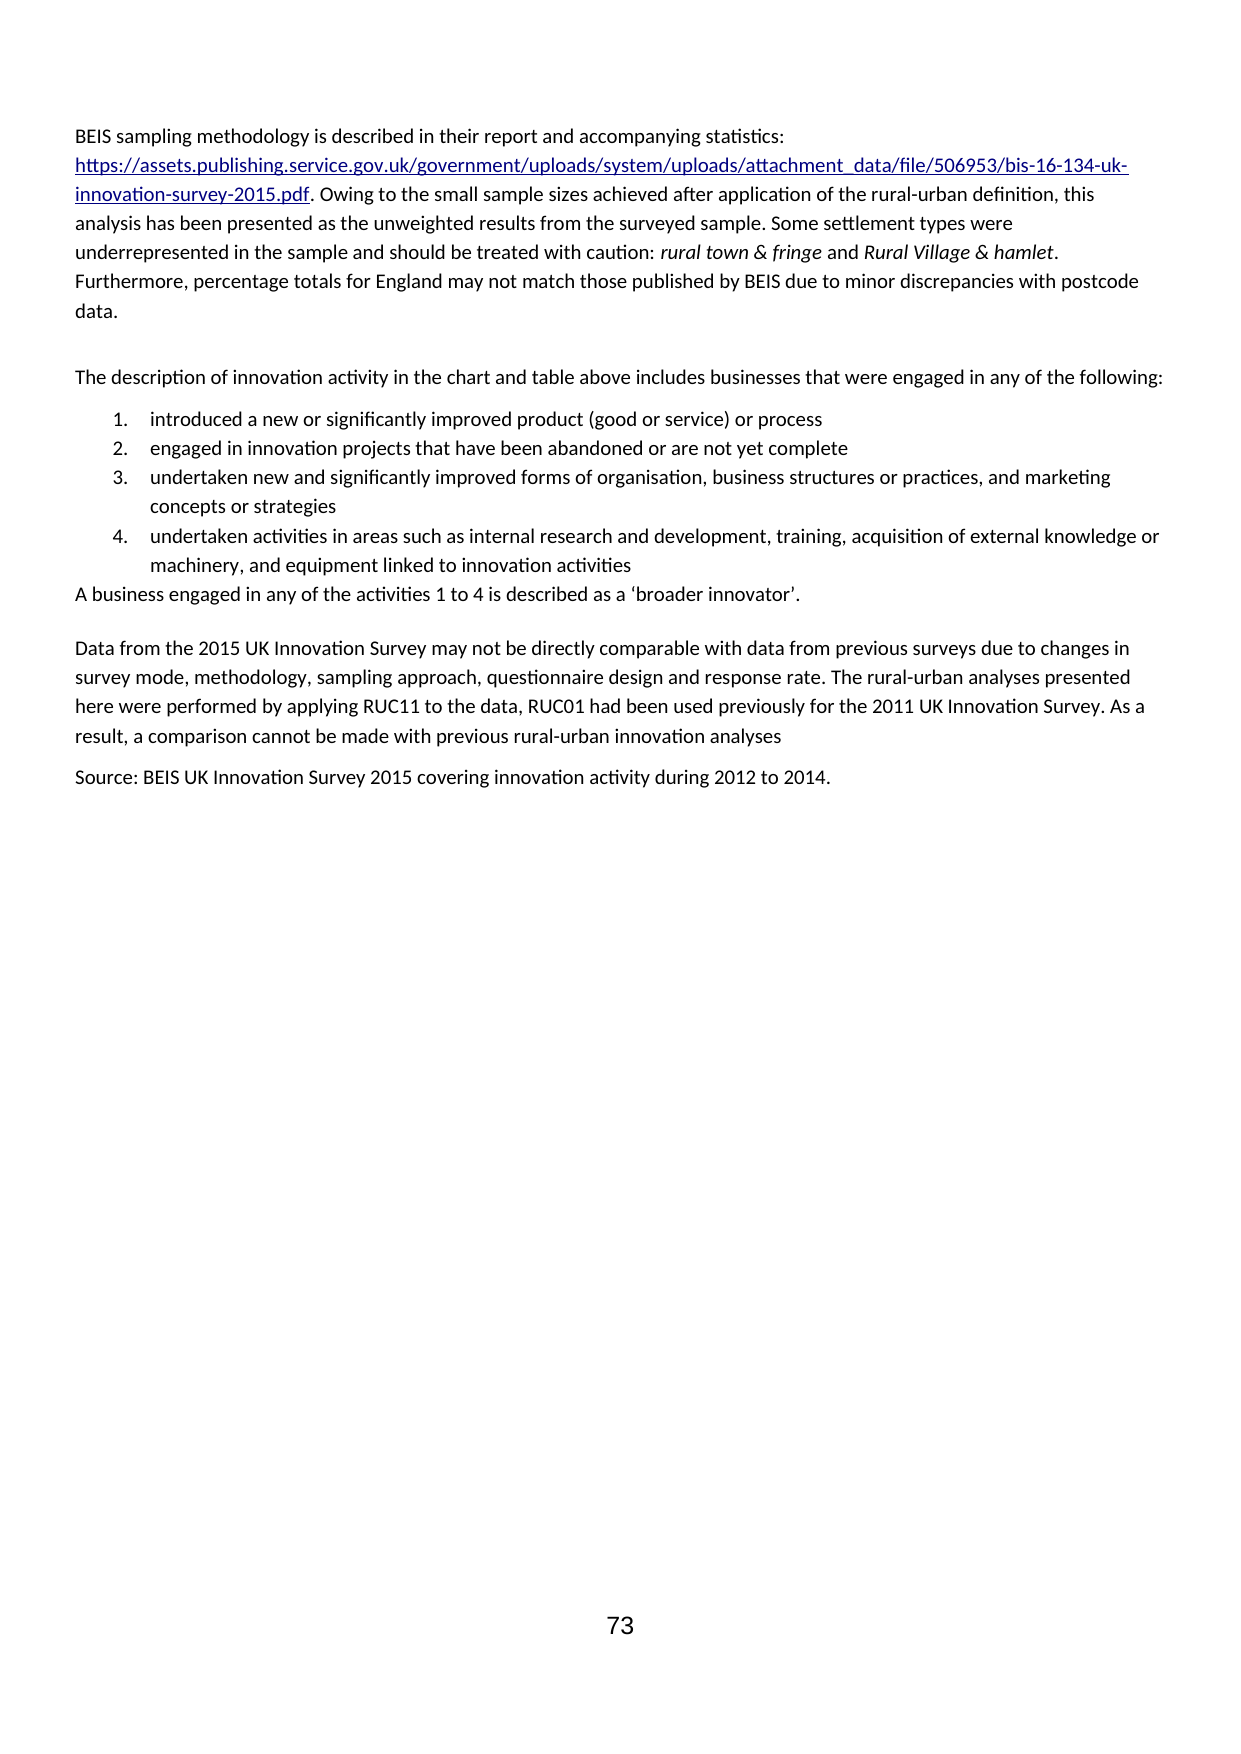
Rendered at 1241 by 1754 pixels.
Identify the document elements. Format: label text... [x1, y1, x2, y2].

text Data from the 2015 UK Innovation Survey may not be directly comparable with data from previous surveys due to changes in survey mode, methodology, sampling approach, questionnaire design and response rate. The rural-urban analyses presented here were performed by applying RUC11 to the data, RUC01 had been used previously for the 2011 UK Innovation Survey. As a result, a comparison cannot be made with previous rural-urban innovation analyses [75, 635, 1165, 748]
text A business engaged in any of the activities 1 to 4 is described as a ‘broader innovator’. [75, 581, 1165, 607]
text The description of innovation activity in the chart and table above includes businesses that were engaged in any of the following: [75, 364, 1165, 390]
list introduced a new or significantly improved product (good or service) or process [112, 406, 1165, 432]
list engaged in innovation projects that have been abandoned or are not yet complete [112, 435, 1165, 461]
text Source: BEIS UK Innovation Survey 2015 covering innovation activity during 2012 to 2014. [75, 764, 1165, 790]
text BEIS sampling methodology is described in their report and accompanying statistics: https://assets.publishing.service.gov.uk/government/uploads/system/uploads/attachment_data/file/506953/bis-16-134-uk-innovation-survey-2015.pdf. Owing to the small sample sizes achieved after application of the rural-urban definition, this analysis has been presented as the unweighted results from the surveyed sample. Some settlement types were underrepresented in the sample and should be treated with caution: rural town & fringe and Rural Village & hamlet. Furthermore, percentage totals for England may not match those published by BEIS due to minor discrepancies with postcode data. [75, 123, 1165, 323]
list undertaken activities in areas such as internal research and development, training, acquisition of external knowledge or machinery, and equipment linked to innovation activities [112, 523, 1165, 577]
list undertaken new and significantly improved forms of organisation, business structures or practices, and marketing concepts or strategies [112, 464, 1165, 519]
